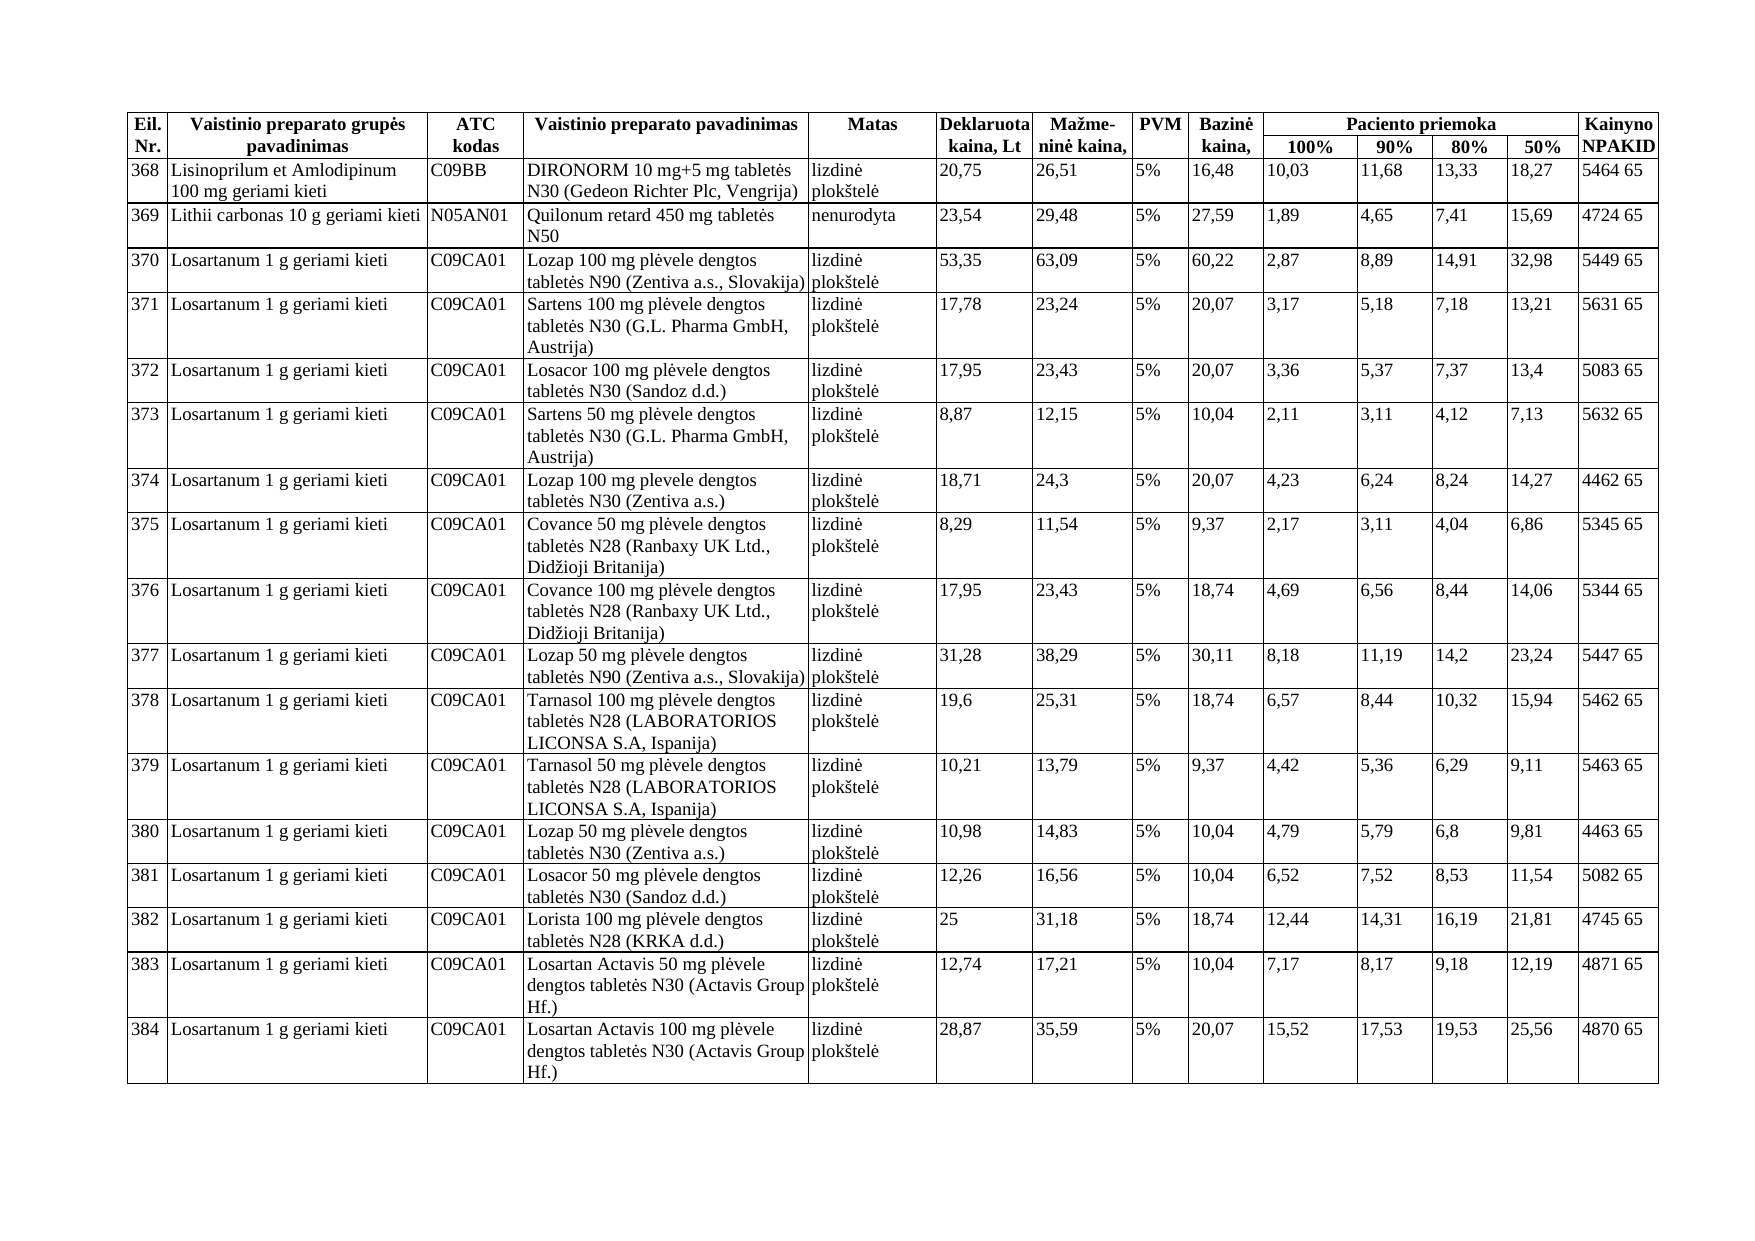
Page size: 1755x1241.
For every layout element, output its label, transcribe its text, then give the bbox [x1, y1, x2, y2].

table_cell lizdinė plokštelė [809, 403, 936, 468]
table_cell 5082 65 [1579, 864, 1658, 907]
table_cell C09CA01 [428, 820, 523, 863]
table_cell 369 [128, 204, 167, 247]
table_cell 384 [128, 1018, 167, 1083]
table_cell 1,89 [1264, 204, 1357, 247]
table_header Paciento priemoka [1264, 113, 1578, 135]
table_cell 63,09 [1033, 249, 1132, 292]
table_cell C09CA01 [428, 908, 523, 951]
table_cell C09CA01 [428, 293, 523, 358]
table_cell C09CA01 [428, 644, 523, 687]
table_cell 38,29 [1033, 644, 1132, 687]
table_cell 25,56 [1508, 1018, 1578, 1083]
table_cell 383 [128, 953, 167, 1017]
table_header ATC kodas [428, 113, 523, 157]
table_cell 377 [128, 644, 167, 687]
table_cell 5462 65 [1579, 689, 1658, 753]
table_cell 5,36 [1358, 754, 1432, 819]
table_cell C09CA01 [428, 469, 523, 512]
table_cell Lisinoprilum et Amlodipinum 100 mg geriami kieti [168, 159, 427, 202]
table_cell DIRONORM 10 mg+5 mg tabletės N30 (Gedeon Richter Plc, Vengrija) [524, 159, 808, 202]
table_cell 6,8 [1433, 820, 1507, 863]
table_cell Lorista 100 mg plėvele dengtos tabletės N28 (KRKA d.d.) [524, 908, 808, 951]
table_cell 16,48 [1189, 159, 1263, 202]
table_cell 380 [128, 820, 167, 863]
table_cell 5% [1133, 908, 1188, 951]
table_cell 8,18 [1264, 644, 1357, 687]
table_cell 5083 65 [1579, 359, 1658, 402]
table_cell 17,95 [937, 579, 1032, 643]
table_cell C09CA01 [428, 754, 523, 819]
table_cell 5% [1133, 820, 1188, 863]
table_cell 14,27 [1508, 469, 1578, 512]
table_cell 14,83 [1033, 820, 1132, 863]
table_cell Losartanum 1 g geriami kieti [168, 249, 427, 292]
table_cell 10,03 [1264, 159, 1357, 202]
table_cell C09CA01 [428, 579, 523, 643]
table_cell 5% [1133, 204, 1188, 247]
table_header Vaistinio preparato grupės pavadinimas [168, 113, 427, 157]
table_cell 376 [128, 579, 167, 643]
table_cell lizdinė plokštelė [809, 953, 936, 1017]
table_cell 371 [128, 293, 167, 358]
table_cell 7,37 [1433, 359, 1507, 402]
table_cell 368 [128, 159, 167, 202]
table_cell 378 [128, 689, 167, 753]
table_cell 20,75 [937, 159, 1032, 202]
table_cell 8,53 [1433, 864, 1507, 907]
table_cell Quilonum retard 450 mg tabletės N50 [524, 204, 808, 247]
table_cell lizdinė plokštelė [809, 293, 936, 358]
table_cell 10,04 [1189, 403, 1263, 468]
table_cell 12,26 [937, 864, 1032, 907]
table_cell 5447 65 [1579, 644, 1658, 687]
table_cell 8,89 [1358, 249, 1432, 292]
table_cell 6,56 [1358, 579, 1432, 643]
table_cell 23,43 [1033, 359, 1132, 402]
table_cell 90% [1358, 136, 1432, 157]
table_cell 4870 65 [1579, 1018, 1658, 1083]
table_header Vaistinio preparato pavadinimas [524, 113, 808, 157]
table_cell 23,24 [1508, 644, 1578, 687]
table_cell 5% [1133, 579, 1188, 643]
table_cell Losartanum 1 g geriami kieti [168, 754, 427, 819]
table_cell 20,07 [1189, 469, 1263, 512]
table_cell 7,52 [1358, 864, 1432, 907]
table_cell Losartanum 1 g geriami kieti [168, 579, 427, 643]
table_cell lizdinė plokštelė [809, 820, 936, 863]
table_cell 5632 65 [1579, 403, 1658, 468]
table_cell 5% [1133, 864, 1188, 907]
table_cell 11,19 [1358, 644, 1432, 687]
table_cell 20,07 [1189, 359, 1263, 402]
table_cell 17,95 [937, 359, 1032, 402]
table_cell 5,79 [1358, 820, 1432, 863]
table_cell Sartens 100 mg plėvele dengtos tabletės N30 (G.L. Pharma GmbH, Austrija) [524, 293, 808, 358]
table_cell C09CA01 [428, 249, 523, 292]
table_cell 23,24 [1033, 293, 1132, 358]
table_cell 3,11 [1358, 403, 1432, 468]
table_cell 6,86 [1508, 513, 1578, 578]
table_cell Losartanum 1 g geriami kieti [168, 644, 427, 687]
table_cell 80% [1433, 136, 1507, 157]
table_cell 5% [1133, 403, 1188, 468]
table_cell 15,94 [1508, 689, 1578, 753]
table_cell C09CA01 [428, 1018, 523, 1083]
table_cell Lozap 100 mg plevele dengtos tabletės N30 (Zentiva a.s.) [524, 469, 808, 512]
table_cell 6,24 [1358, 469, 1432, 512]
table_cell Losartanum 1 g geriami kieti [168, 689, 427, 753]
table_cell 15,52 [1264, 1018, 1357, 1083]
table_cell 375 [128, 513, 167, 578]
table_cell Lozap 100 mg plėvele dengtos tabletės N90 (Zentiva a.s., Slovakija) [524, 249, 808, 292]
table_cell 8,44 [1433, 579, 1507, 643]
table_cell 8,44 [1358, 689, 1432, 753]
table_cell lizdinė plokštelė [809, 644, 936, 687]
table_cell 4,79 [1264, 820, 1357, 863]
table_cell 3,11 [1358, 513, 1432, 578]
table_cell 21,81 [1508, 908, 1578, 951]
table_cell Lozap 50 mg plėvele dengtos tabletės N30 (Zentiva a.s.) [524, 820, 808, 863]
table_cell 9,81 [1508, 820, 1578, 863]
table_cell 9,37 [1189, 513, 1263, 578]
table_cell 5% [1133, 293, 1188, 358]
table_cell lizdinė plokštelė [809, 908, 936, 951]
table_cell 24,3 [1033, 469, 1132, 512]
table_cell 7,41 [1433, 204, 1507, 247]
table_cell Losartanum 1 g geriami kieti [168, 864, 427, 907]
table_cell 5,18 [1358, 293, 1432, 358]
table_cell 16,56 [1033, 864, 1132, 907]
table_cell 370 [128, 249, 167, 292]
table_cell 18,71 [937, 469, 1032, 512]
table_cell 5% [1133, 689, 1188, 753]
table_cell 5% [1133, 1018, 1188, 1083]
table_cell 11,54 [1508, 864, 1578, 907]
table_cell C09CA01 [428, 359, 523, 402]
table_cell 18,74 [1189, 579, 1263, 643]
table_cell 5% [1133, 249, 1188, 292]
table_cell lizdinė plokštelė [809, 159, 936, 202]
table_cell 6,52 [1264, 864, 1357, 907]
table_cell 35,59 [1033, 1018, 1132, 1083]
table_cell 4871 65 [1579, 953, 1658, 1017]
table_cell 374 [128, 469, 167, 512]
table_cell 13,79 [1033, 754, 1132, 819]
table_cell 10,21 [937, 754, 1032, 819]
table_cell 10,04 [1189, 820, 1263, 863]
table_cell 9,11 [1508, 754, 1578, 819]
table_cell Losartanum 1 g geriami kieti [168, 293, 427, 358]
table_cell 5449 65 [1579, 249, 1658, 292]
table_cell 8,29 [937, 513, 1032, 578]
table_cell 11,68 [1358, 159, 1432, 202]
table_cell 20,07 [1189, 293, 1263, 358]
table_cell 7,18 [1433, 293, 1507, 358]
table_cell 4724 65 [1579, 204, 1658, 247]
table_cell 29,48 [1033, 204, 1132, 247]
table_cell Losartanum 1 g geriami kieti [168, 469, 427, 512]
table_cell Losacor 50 mg plėvele dengtos tabletės N30 (Sandoz d.d.) [524, 864, 808, 907]
table_cell 4,42 [1264, 754, 1357, 819]
table_cell 16,19 [1433, 908, 1507, 951]
table_cell 18,74 [1189, 908, 1263, 951]
table_cell 13,33 [1433, 159, 1507, 202]
table_cell 5% [1133, 159, 1188, 202]
table_cell 50% [1508, 136, 1578, 157]
table_cell Tarnasol 50 mg plėvele dengtos tabletės N28 (LABORATORIOS LICONSA S.A, Ispanija) [524, 754, 808, 819]
table_cell 10,04 [1189, 953, 1263, 1017]
table_cell lizdinė plokštelė [809, 249, 936, 292]
table_cell 100% [1264, 136, 1357, 157]
table_cell Lithii carbonas 10 g geriami kieti [168, 204, 427, 247]
table_cell 26,51 [1033, 159, 1132, 202]
table_cell 5% [1133, 644, 1188, 687]
table_cell 13,21 [1508, 293, 1578, 358]
table_cell lizdinė plokštelė [809, 469, 936, 512]
table_cell 5345 65 [1579, 513, 1658, 578]
table_header Bazinė kaina, Lt [1189, 113, 1263, 157]
table_cell nenurodyta [809, 204, 936, 247]
table_header Dekla­ruota kaina, Lt [937, 113, 1032, 157]
table_cell lizdinė plokštelė [809, 513, 936, 578]
table_cell 12,15 [1033, 403, 1132, 468]
table_cell 11,54 [1033, 513, 1132, 578]
table_cell 2,87 [1264, 249, 1357, 292]
table_cell 18,74 [1189, 689, 1263, 753]
table_cell 10,04 [1189, 864, 1263, 907]
table_cell Covance 50 mg plėvele dengtos tabletės N28 (Ranbaxy UK Ltd., Didžioji Britanija) [524, 513, 808, 578]
table_cell C09CA01 [428, 689, 523, 753]
table_cell 2,11 [1264, 403, 1357, 468]
table_cell 379 [128, 754, 167, 819]
table_cell 2,17 [1264, 513, 1357, 578]
table_cell 5% [1133, 953, 1188, 1017]
table_cell 19,53 [1433, 1018, 1507, 1083]
table_cell 14,2 [1433, 644, 1507, 687]
table_cell lizdinė plokštelė [809, 754, 936, 819]
table_cell Losartan Actavis 50 mg plėvele dengtos tabletės N30 (Actavis Group Hf.) [524, 953, 808, 1017]
table_cell Losartanum 1 g geriami kieti [168, 820, 427, 863]
table_cell 3,17 [1264, 293, 1357, 358]
table_cell 13,4 [1508, 359, 1578, 402]
table_cell C09CA01 [428, 513, 523, 578]
table_cell C09CA01 [428, 403, 523, 468]
table_cell 6,29 [1433, 754, 1507, 819]
table_header Mažme­ninė kaina, Lt [1033, 113, 1132, 157]
table_cell 8,17 [1358, 953, 1432, 1017]
table_cell 17,53 [1358, 1018, 1432, 1083]
table_cell 382 [128, 908, 167, 951]
table_cell Sartens 50 mg plėvele dengtos tabletės N30 (G.L. Pharma GmbH, Austrija) [524, 403, 808, 468]
table_cell 5,37 [1358, 359, 1432, 402]
table_cell 10,98 [937, 820, 1032, 863]
table_cell 5463 65 [1579, 754, 1658, 819]
table_cell 7,13 [1508, 403, 1578, 468]
table_cell 27,59 [1189, 204, 1263, 247]
table_cell 31,28 [937, 644, 1032, 687]
table_cell 19,6 [937, 689, 1032, 753]
table_cell 372 [128, 359, 167, 402]
table_cell Losartanum 1 g geriami kieti [168, 1018, 427, 1083]
table_cell 5% [1133, 359, 1188, 402]
table_cell C09CA01 [428, 864, 523, 907]
table_cell 5344 65 [1579, 579, 1658, 643]
table_cell 60,22 [1189, 249, 1263, 292]
table_cell Losacor 100 mg plėvele dengtos tabletės N30 (Sandoz d.d.) [524, 359, 808, 402]
table_cell 25,31 [1033, 689, 1132, 753]
table_cell 5% [1133, 469, 1188, 512]
table_cell Lozap 50 mg plėvele dengtos tabletės N90 (Zentiva a.s., Slovakija) [524, 644, 808, 687]
table_cell 32,98 [1508, 249, 1578, 292]
table_cell 8,24 [1433, 469, 1507, 512]
table_cell Losartanum 1 g geriami kieti [168, 908, 427, 951]
table_cell Losartan Actavis 100 mg plėvele dengtos tabletės N30 (Actavis Group Hf.) [524, 1018, 808, 1083]
table_cell 3,36 [1264, 359, 1357, 402]
table_cell 28,87 [937, 1018, 1032, 1083]
table_cell 25 [937, 908, 1032, 951]
table_cell 5464 65 [1579, 159, 1658, 202]
table_cell 17,78 [937, 293, 1032, 358]
table_cell 12,44 [1264, 908, 1357, 951]
table_cell 4,69 [1264, 579, 1357, 643]
table_cell lizdinė plokštelė [809, 689, 936, 753]
table_cell 4,04 [1433, 513, 1507, 578]
table_cell 23,54 [937, 204, 1032, 247]
table_cell 10,32 [1433, 689, 1507, 753]
table_cell 12,74 [937, 953, 1032, 1017]
table_cell lizdinė plokštelė [809, 864, 936, 907]
table_cell 14,31 [1358, 908, 1432, 951]
table_cell 14,91 [1433, 249, 1507, 292]
table_cell N05AN01 [428, 204, 523, 247]
table_header Eil. Nr. [128, 113, 167, 157]
table_header PVM [1133, 113, 1188, 157]
table_cell 4,12 [1433, 403, 1507, 468]
table_cell 53,35 [937, 249, 1032, 292]
table_cell 7,17 [1264, 953, 1357, 1017]
table_cell 4462 65 [1579, 469, 1658, 512]
table_cell Losartanum 1 g geriami kieti [168, 513, 427, 578]
table_cell 5% [1133, 513, 1188, 578]
table_cell 5% [1133, 754, 1188, 819]
table_cell 31,18 [1033, 908, 1132, 951]
table_header Kainyno NPAKID [1579, 113, 1658, 157]
table_header Matas [809, 113, 936, 157]
table_cell lizdinė plokštelė [809, 359, 936, 402]
table_cell 5631 65 [1579, 293, 1658, 358]
table_cell 6,57 [1264, 689, 1357, 753]
table_cell 4,23 [1264, 469, 1357, 512]
table_cell 373 [128, 403, 167, 468]
table_cell Losartanum 1 g geriami kieti [168, 359, 427, 402]
table_cell 14,06 [1508, 579, 1578, 643]
table_cell 4463 65 [1579, 820, 1658, 863]
table_cell lizdinė plokštelė [809, 1018, 936, 1083]
table_cell C09CA01 [428, 953, 523, 1017]
table_cell 4745 65 [1579, 908, 1658, 951]
table_cell 15,69 [1508, 204, 1578, 247]
table_cell 9,37 [1189, 754, 1263, 819]
table_cell 381 [128, 864, 167, 907]
table_cell lizdinė plokštelė [809, 579, 936, 643]
table_cell C09BB [428, 159, 523, 202]
table_cell Tarnasol 100 mg plėvele dengtos tabletės N28 (LABORATORIOS LICONSA S.A, Ispanija) [524, 689, 808, 753]
table_cell Covance 100 mg plėvele dengtos tabletės N28 (Ranbaxy UK Ltd., Didžioji Britanija) [524, 579, 808, 643]
table_cell 9,18 [1433, 953, 1507, 1017]
table_cell 8,87 [937, 403, 1032, 468]
table_cell 17,21 [1033, 953, 1132, 1017]
table_cell Losartanum 1 g geriami kieti [168, 403, 427, 468]
table_cell 30,11 [1189, 644, 1263, 687]
table_cell Losartanum 1 g geriami kieti [168, 953, 427, 1017]
table_cell 23,43 [1033, 579, 1132, 643]
table_cell 12,19 [1508, 953, 1578, 1017]
table_cell 18,27 [1508, 159, 1578, 202]
table_cell 20,07 [1189, 1018, 1263, 1083]
table_cell 4,65 [1358, 204, 1432, 247]
